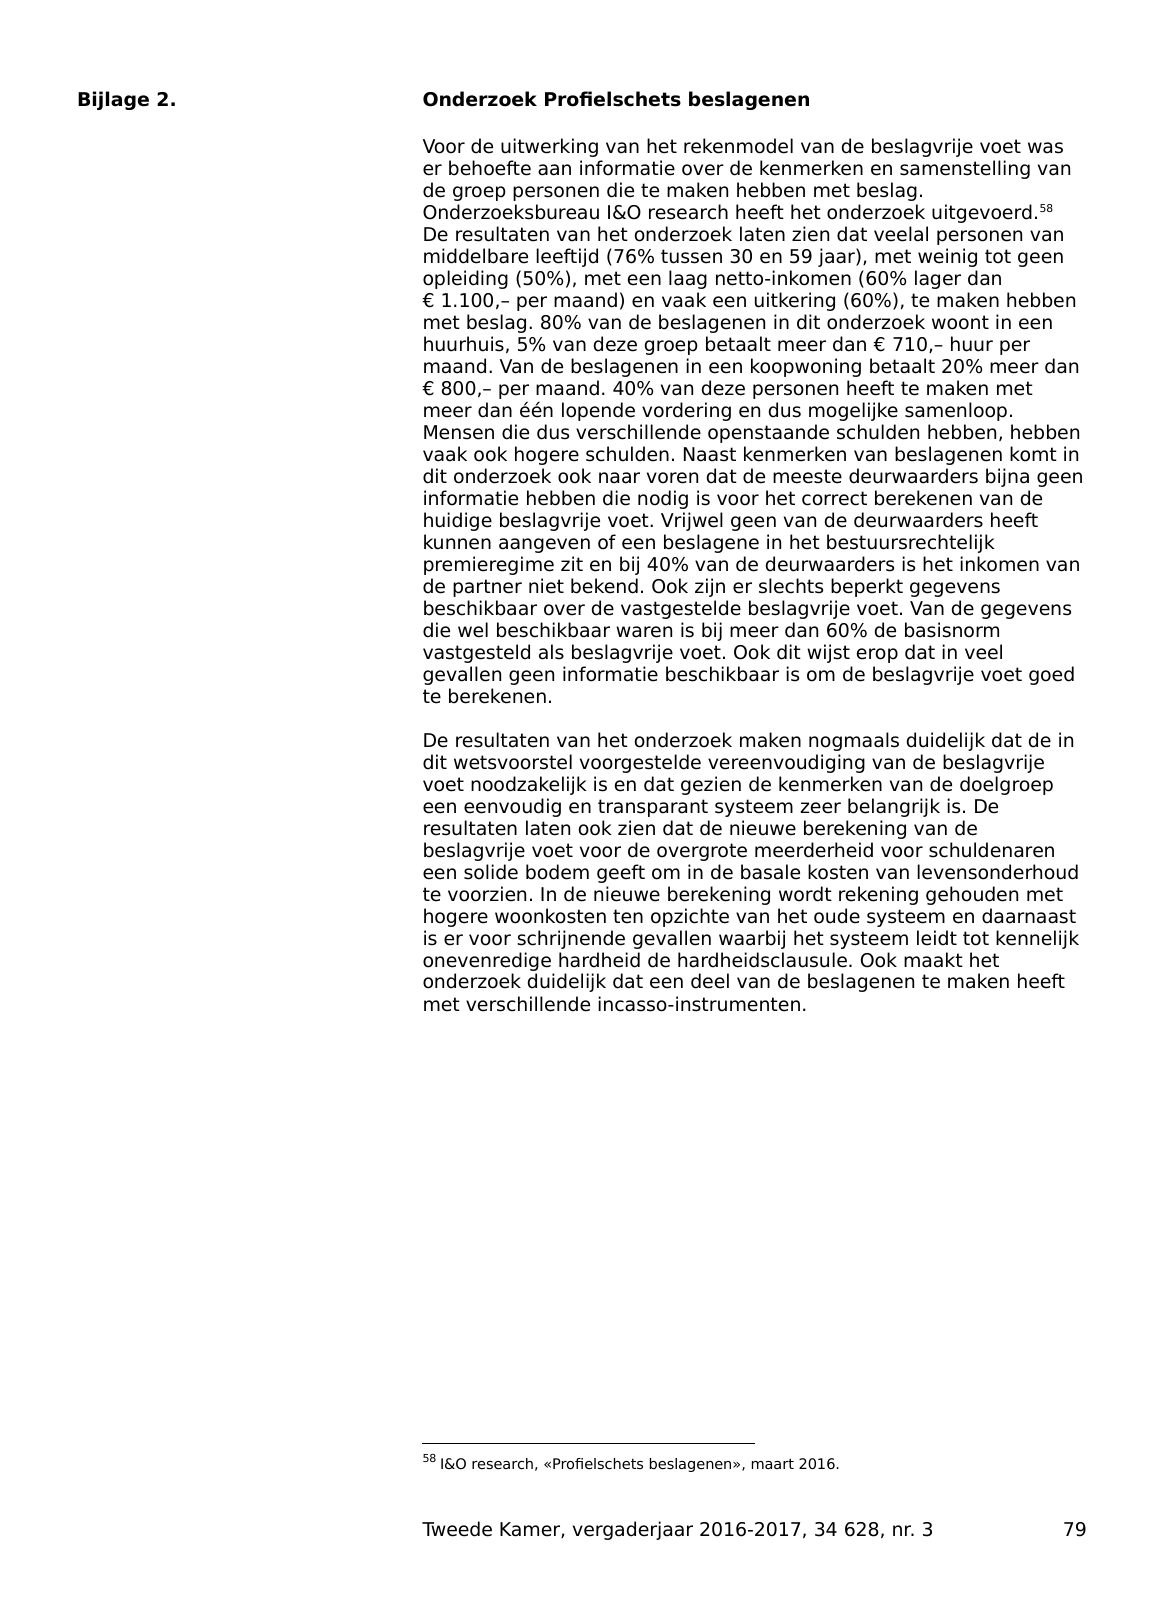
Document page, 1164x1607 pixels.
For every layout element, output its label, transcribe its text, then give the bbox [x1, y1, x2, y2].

text De resultaten van het onderzoek laten zien dat veelal personen van middelbare leeftijd (76% tussen 30 en 59 jaar), met weinig tot geen opleiding (50%), met een laag netto-inkomen (60% lager dan € 1.100,– per maand) en vaak een uitkering (60%), te maken hebben met beslag. 80% van de beslagenen in dit onderzoek woont in een huurhuis, 5% van deze groep betaalt meer dan € 710,– huur per maand. Van de beslagenen in een koopwoning betaalt 20% meer dan € 800,– per maand. 40% van deze personen heeft te maken met meer dan één lopende vordering en dus mogelijke samenloop. Mensen die dus verschillende openstaande schulden hebben, hebben vaak ook hogere schulden. Naast kenmerken van beslagenen komt in dit onderzoek ook naar voren dat de meeste deurwaarders bijna geen informatie hebben die nodig is voor het correct berekenen van de huidige beslagvrije voet. Vrijwel geen van de deurwaarders heeft kunnen aangeven of een beslagene in het bestuursrechtelijk premieregime zit en bij 40% van de deurwaarders is het inkomen van de partner niet bekend. Ook zijn er slechts beperkt gegevens beschikbaar over de vastgestelde beslagvrije voet. Van de gegevens die wel beschikbaar waren is bij meer dan 60% de basisnorm vastgesteld als beslagvrije voet. Ook dit wijst erop dat in veel gevallen geen informatie beschikbaar is om de beslagvrije voet goed te berekenen. [422, 224, 1087, 707]
text De resultaten van het onderzoek maken nogmaals duidelijk dat de in dit wetsvoorstel voorgestelde vereenvoudiging van de beslagvrije voet noodzakelijk is en dat gezien de kenmerken van de doelgroep een eenvoudig en transparant systeem zeer belangrijk is. De resultaten laten ook zien dat de nieuwe berekening van de beslagvrije voet voor de overgrote meerderheid voor schuldenaren een solide bodem geeft om in de basale kosten van levensonderhoud te voorzien. In de nieuwe berekening wordt rekening gehouden met hogere woonkosten ten opzichte van het oude systeem en daarnaast is er voor schrijnende gevallen waarbij het systeem leidt tot kennelijk onevenredige hardheid de hardheidsclausule. Ook maakt het onderzoek duidelijk dat een deel van de beslagenen te maken heeft met verschillende incasso-instrumenten. [422, 730, 1087, 1015]
subtitle Bijlage 2. Onderzoek Profielschets beslagenen [77, 89, 1087, 111]
text Voor de uitwerking van het rekenmodel van de beslagvrije voet was er behoefte aan informatie over de kenmerken en samenstelling van de groep personen die te maken hebben met beslag. Onderzoeksbureau I&O research heeft het onderzoek uitgevoerd. [422, 136, 1087, 224]
text I&O research, «Profielschets beslagenen», maart 2016. [422, 1452, 1087, 1474]
